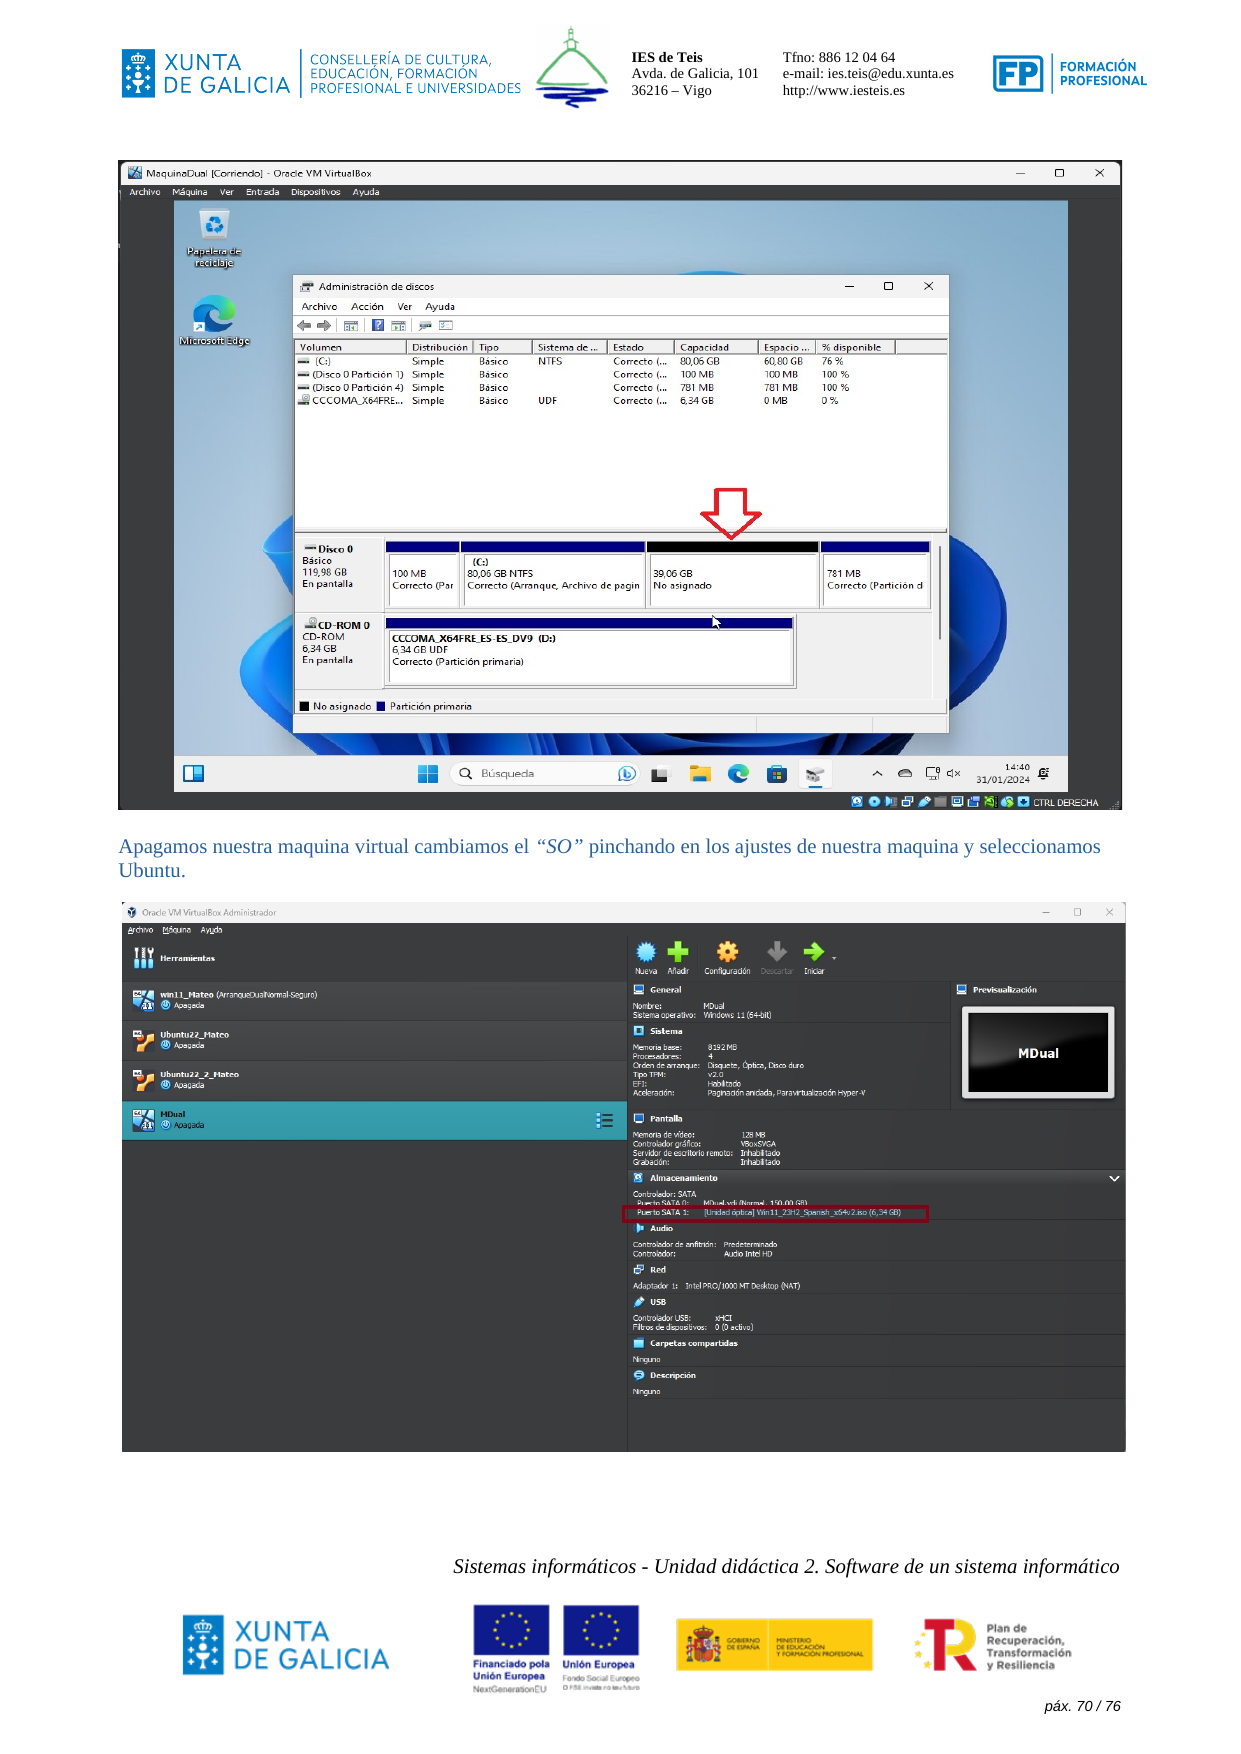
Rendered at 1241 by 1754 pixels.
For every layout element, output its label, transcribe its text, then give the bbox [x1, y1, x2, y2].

picture [118, 160, 1123, 810]
picture [121, 49, 521, 98]
picture [182, 1593, 1085, 1700]
picture [122, 902, 1126, 1452]
picture [989, 50, 1153, 97]
text Apagamos nuestra maquina virtual cambiamos el “SO” pinchando en los ajustes de nuestra maquina y seleccionamos Ubuntu. [118, 834, 1122, 882]
picture [534, 25, 611, 110]
